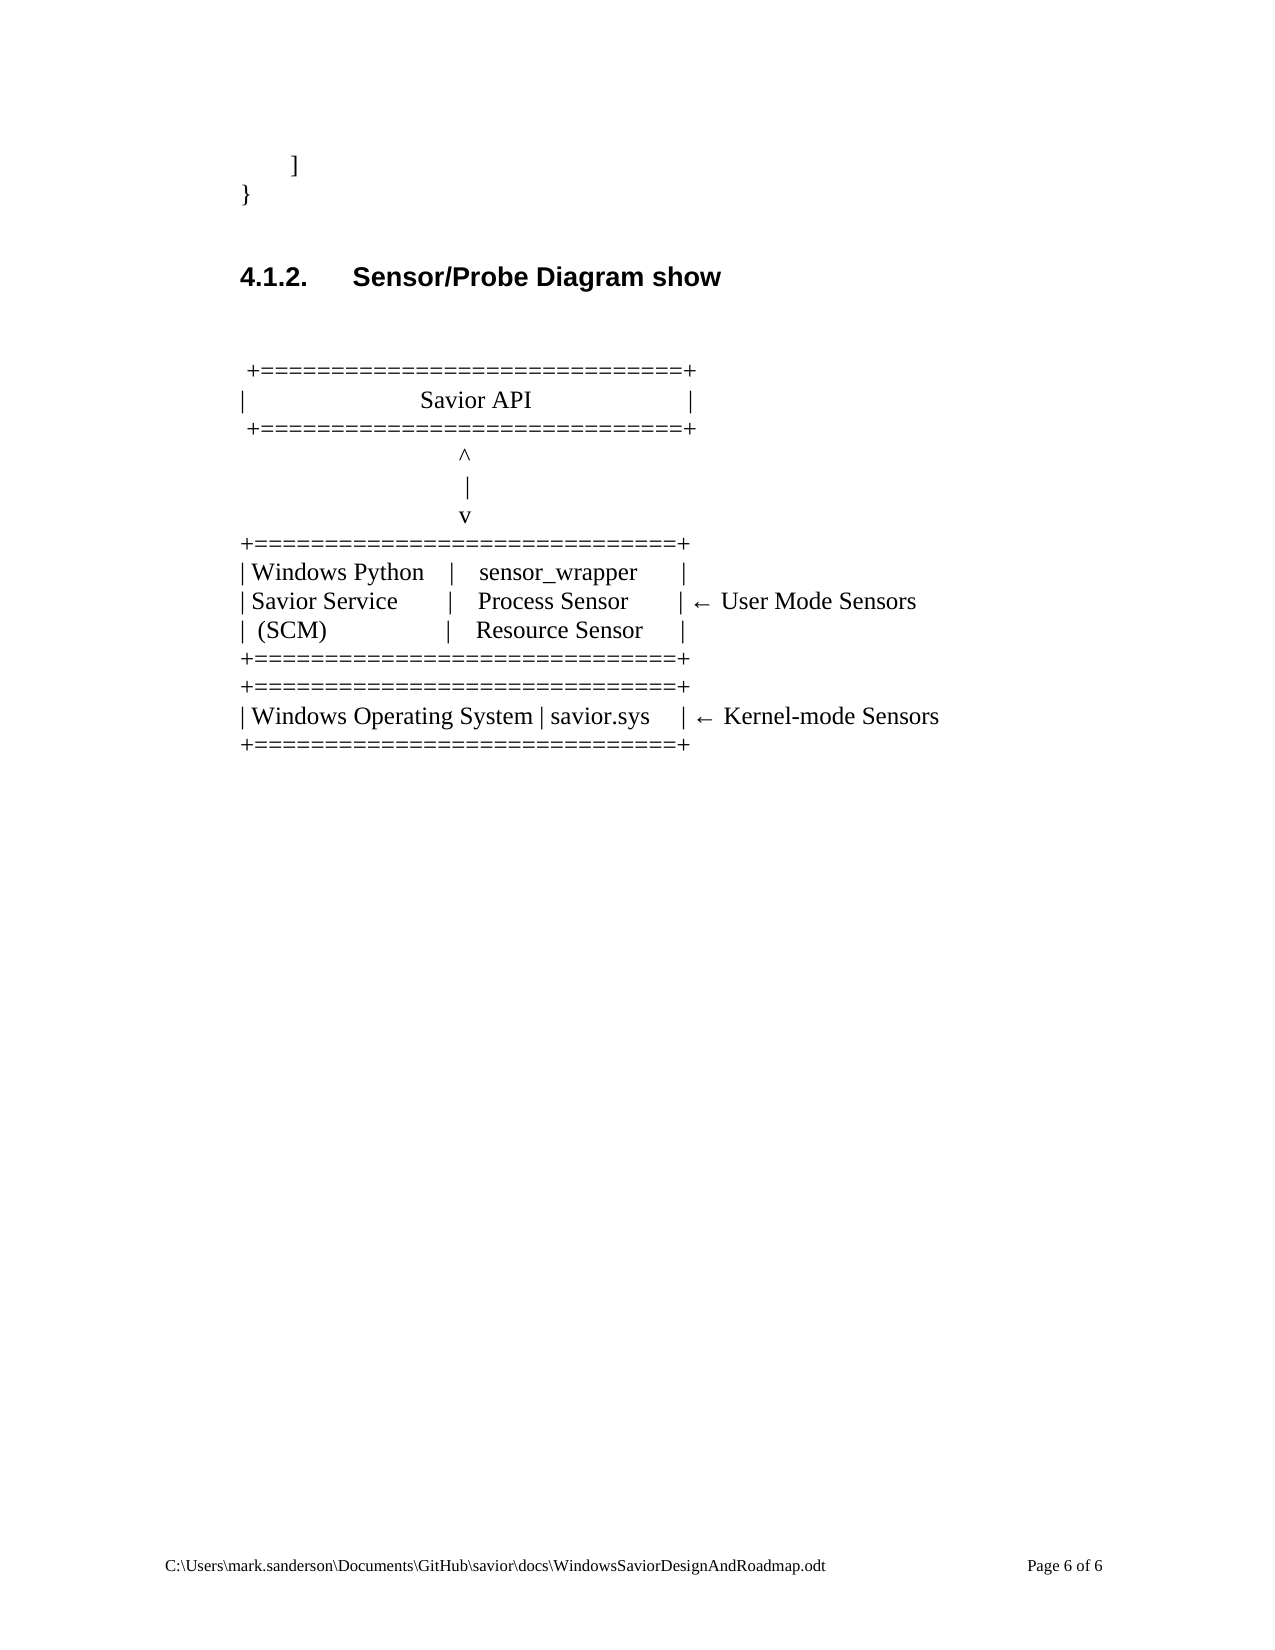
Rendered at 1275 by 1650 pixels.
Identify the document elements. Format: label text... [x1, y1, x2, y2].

text +==============================+ [165, 644, 1110, 672]
text +==============================+ [165, 356, 1110, 385]
text | Windows Python | sensor_wrapper | [165, 557, 1110, 586]
text | Savior Service | Process Sensor | ← User Mode Sensors [165, 586, 1110, 615]
text | [165, 471, 1110, 500]
text | (SCM) | Resource Sensor | [165, 615, 1110, 644]
text | Windows Operating System | savior.sys | ← Kernel-mode Sensors [165, 701, 1110, 730]
text } [165, 179, 1110, 207]
text ] [165, 150, 1110, 179]
text | Savior API | [165, 385, 1110, 414]
text +==============================+ [165, 529, 1110, 557]
text ^ [165, 442, 1110, 471]
text +==============================+ [165, 414, 1110, 442]
text v [165, 500, 1110, 529]
text +==============================+ [165, 672, 1110, 701]
text +==============================+ [165, 730, 1110, 759]
subtitle Sensor/Probe Diagram show [240, 261, 1110, 292]
